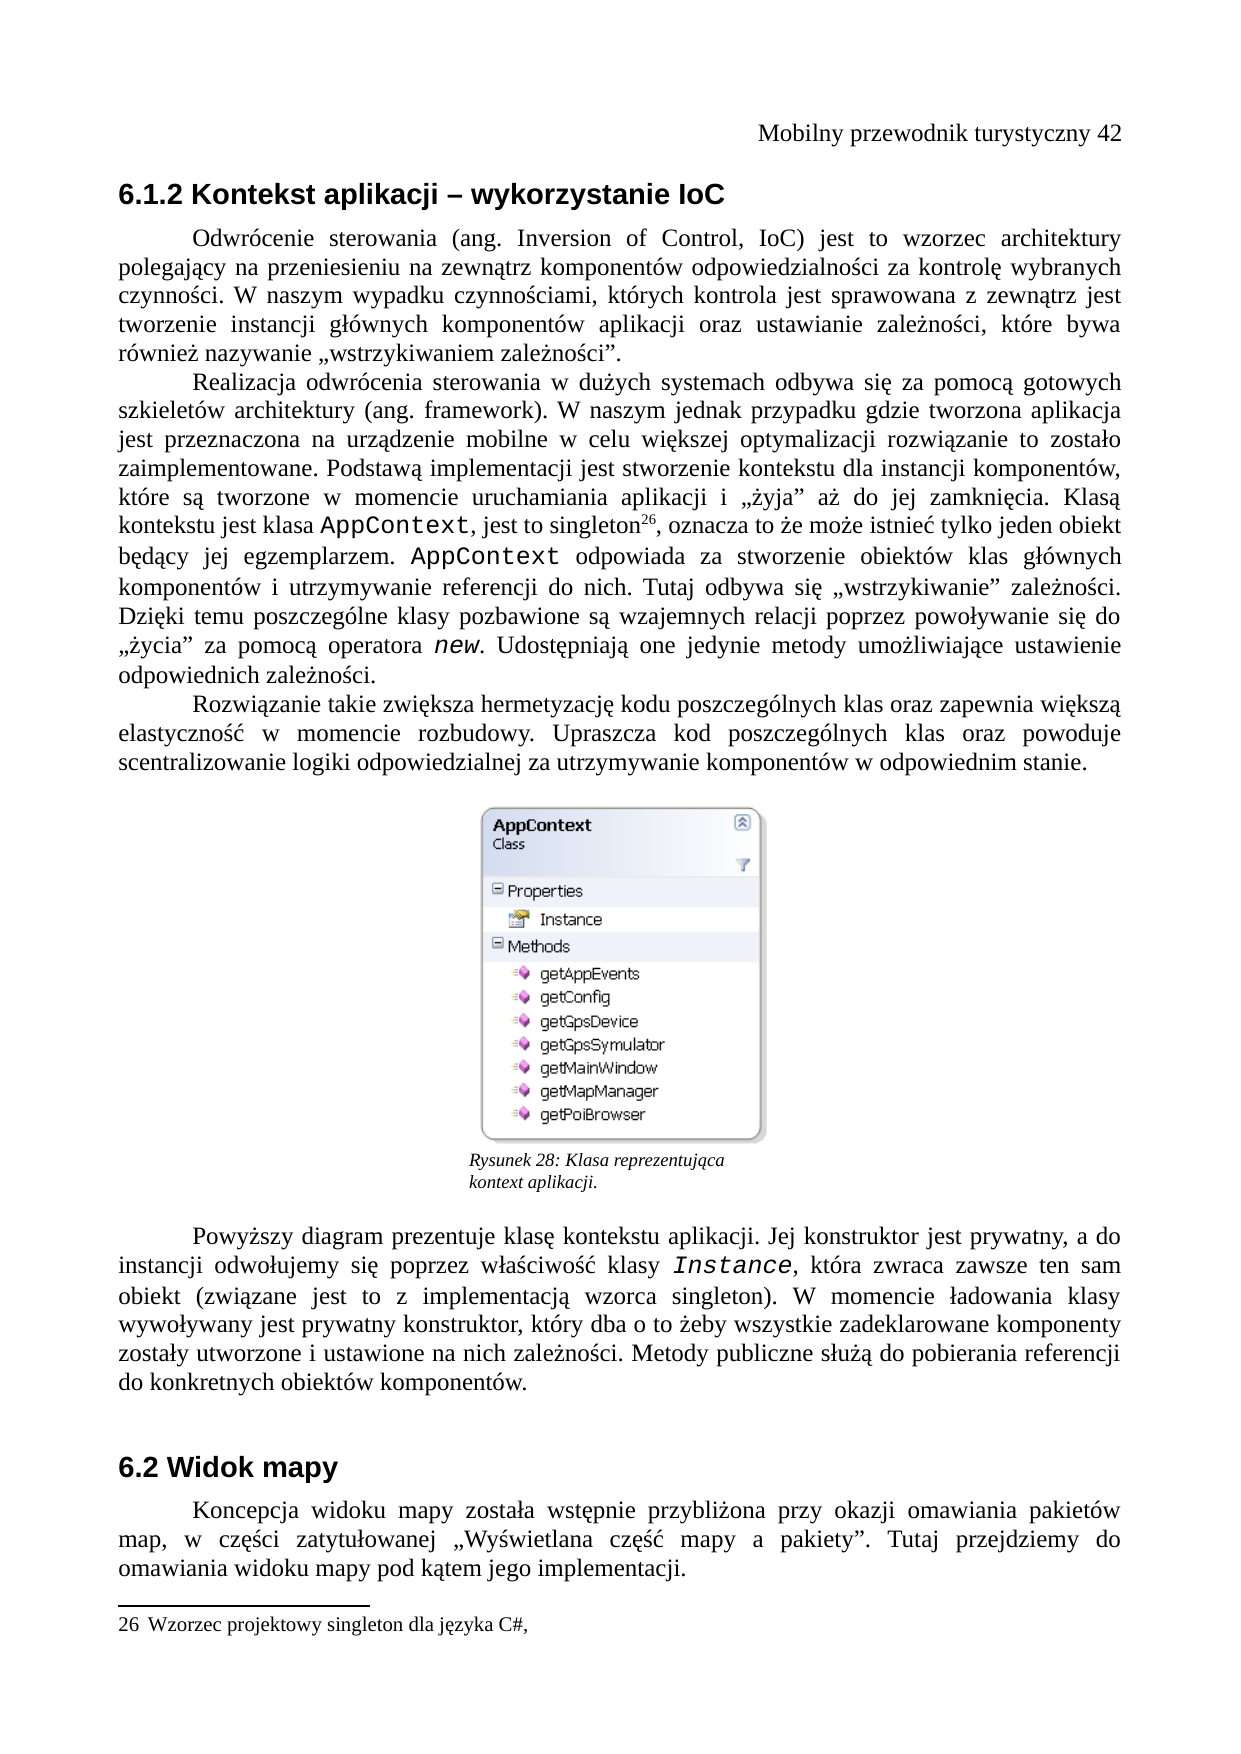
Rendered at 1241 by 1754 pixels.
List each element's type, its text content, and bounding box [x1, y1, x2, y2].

subtitle 6.1.2 Kontekst aplikacji – wykorzystanie IoC [118, 177, 1122, 211]
text Powyższy diagram prezentuje klasę kontekstu aplikacji. Jej konstruktor jest prywatny, a do instancji odwołujemy się poprzez właściwość klasy Instance, która zwraca zawsze ten sam obiekt (związane jest to z implementacją wzorca singleton). W momencie ładowania klasy wywoływany jest prywatny konstruktor, który dba o to żeby wszystkie zadeklarowane komponenty zostały utworzone i ustawione na nich zależności. Metody publiczne służą do pobierania referencji do konkretnych obiektów komponentów. [118, 1221, 1122, 1396]
text Rozwiązanie takie zwiększa hermetyzację kodu poszczególnych klas oraz zapewnia większą elastyczność w momencie rozbudowy. Upraszcza kod poszczególnych klas oraz powoduje scentralizowanie logiki odpowiedzialnej za utrzymywanie komponentów w odpowiednim stanie. [118, 689, 1122, 776]
subtitle 6.2 Widok mapy [118, 1449, 1122, 1483]
picture [469, 795, 772, 1150]
text Wzorzec projektowy singleton dla języka C#, [118, 1612, 1122, 1636]
text Odwrócenie sterowania (ang. Inversion of Control, IoC) jest to wzorzec architektury polegający na przeniesieniu na zewnątrz komponentów odpowiedzialności za kontrolę wybranych czynności. W naszym wypadku czynnościami, których kontrola jest sprawowana z zewnątrz jest tworzenie instancji głównych komponentów aplikacji oraz ustawianie zależności, które bywa również nazywanie „wstrzykiwaniem zależności”. [118, 223, 1122, 367]
text Rysunek 28: Klasa reprezentująca kontext aplikacji. [469, 1150, 771, 1192]
text Realizacja odwrócenia sterowania w dużych systemach odbywa się za pomocą gotowych szkieletów architektury (ang. framework). W naszym jednak przypadku gdzie tworzona aplikacja jest przeznaczona na urządzenie mobilne w celu większej optymalizacji rozwiązanie to zostało zaimplementowane. Podstawą implementacji jest stworzenie kontekstu dla instancji komponentów, które są tworzone w momencie uruchamiania aplikacji i „żyja” aż do jej zamknięcia. Klasą kontekstu jest klasa AppContext, jest to singleton, oznacza to że może istnieć tylko jeden obiekt będący jej egzemplarzem. AppContext odpowiada za stworzenie obiektów klas głównych komponentów i utrzymywanie referencji do nich. Tutaj odbywa się „wstrzykiwanie” zależności. Dzięki temu poszczególne klasy pozbawione są wzajemnych relacji poprzez powoływanie się do „życia” za pomocą operatora new. Udostępniają one jedynie metody umożliwiające ustawienie odpowiednich zależności. [118, 367, 1122, 689]
text [469, 788, 771, 795]
text Koncepcja widoku mapy została wstępnie przybliżona przy okazji omawiania pakietów map, w części zatytułowanej „Wyświetlana część mapy a pakiety”. Tutaj przejdziemy do omawiania widoku mapy pod kątem jego implementacji. [118, 1496, 1122, 1582]
